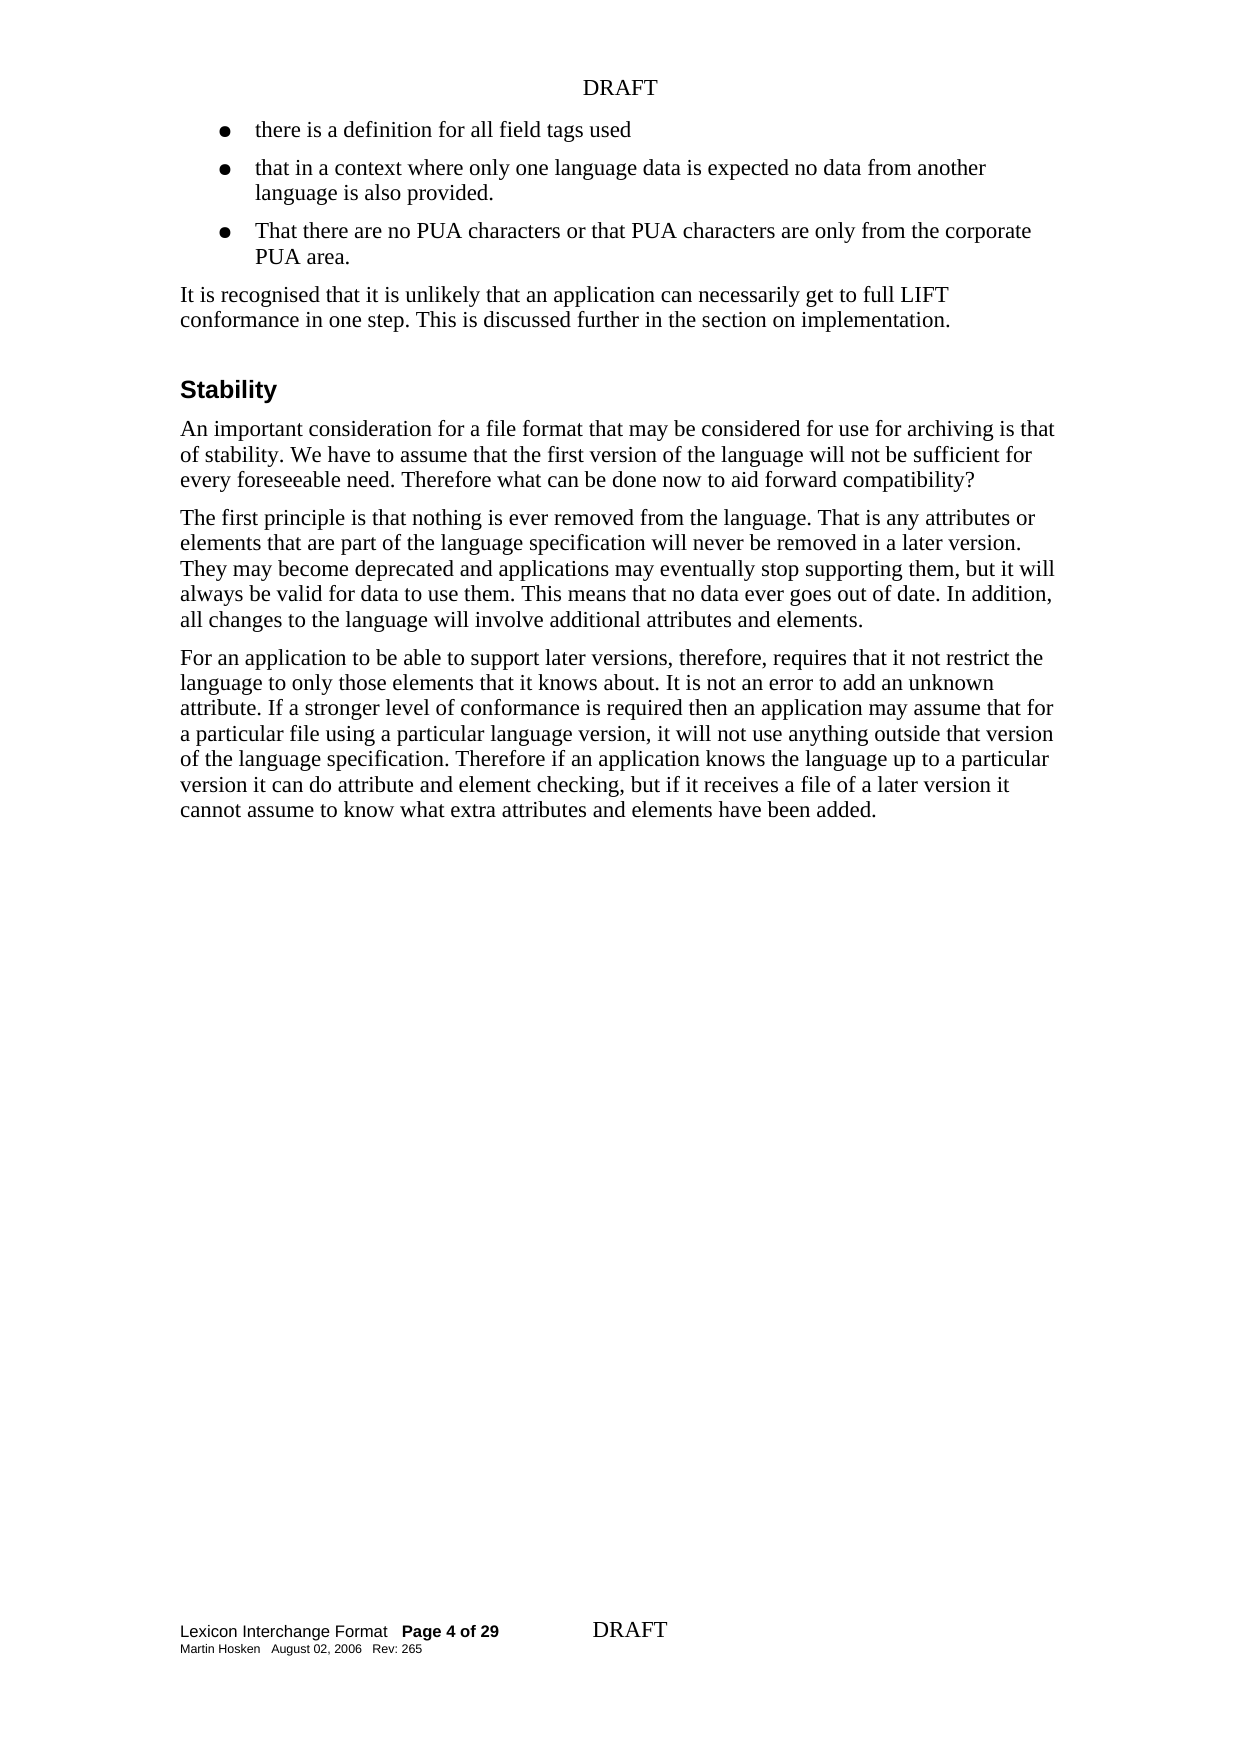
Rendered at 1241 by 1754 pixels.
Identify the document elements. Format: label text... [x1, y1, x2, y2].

subtitle Stability [180, 376, 1061, 404]
text An important consideration for a file format that may be considered for use for archiving is that of stability. We have to assume that the first version of the language will not be sufficient for every foreseeable need. Therefore what can be done now to aid forward compatibility? [180, 416, 1061, 492]
text For an application to be able to support later versions, therefore, requires that it not restrict the language to only those elements that it knows about. It is not an error to add an unknown attribute. If a stronger level of conformance is required then an application may assume that for a particular file using a particular language version, it will not use anything outside that version of the language specification. Therefore if an application knows the language up to a particular version it can do attribute and element checking, but if it receives a file of a later version it cannot assume to know what extra attributes and elements have been added. [180, 644, 1061, 822]
text It is recognised that it is unlikely that an application can necessarily get to full LIFT conformance in one step. This is discussed further in the section on implementation. [180, 282, 1061, 332]
text The first principle is that nothing is ever removed from the language. That is any attributes or elements that are part of the language specification will never be removed in a later version. They may become deprecated and applications may eventually stop supporting them, but it will always be valid for data to use them. This means that no data ever goes out of date. In addition, all changes to the language will involve additional attributes and elements. [180, 505, 1061, 632]
list That there are no PUA characters or that PUA characters are only from the corporate PUA area. [217, 218, 1061, 269]
list that in a context where only one language data is expected no data from another language is also provided. [217, 155, 1061, 206]
list there is a definition for all field tags used [217, 117, 1061, 142]
